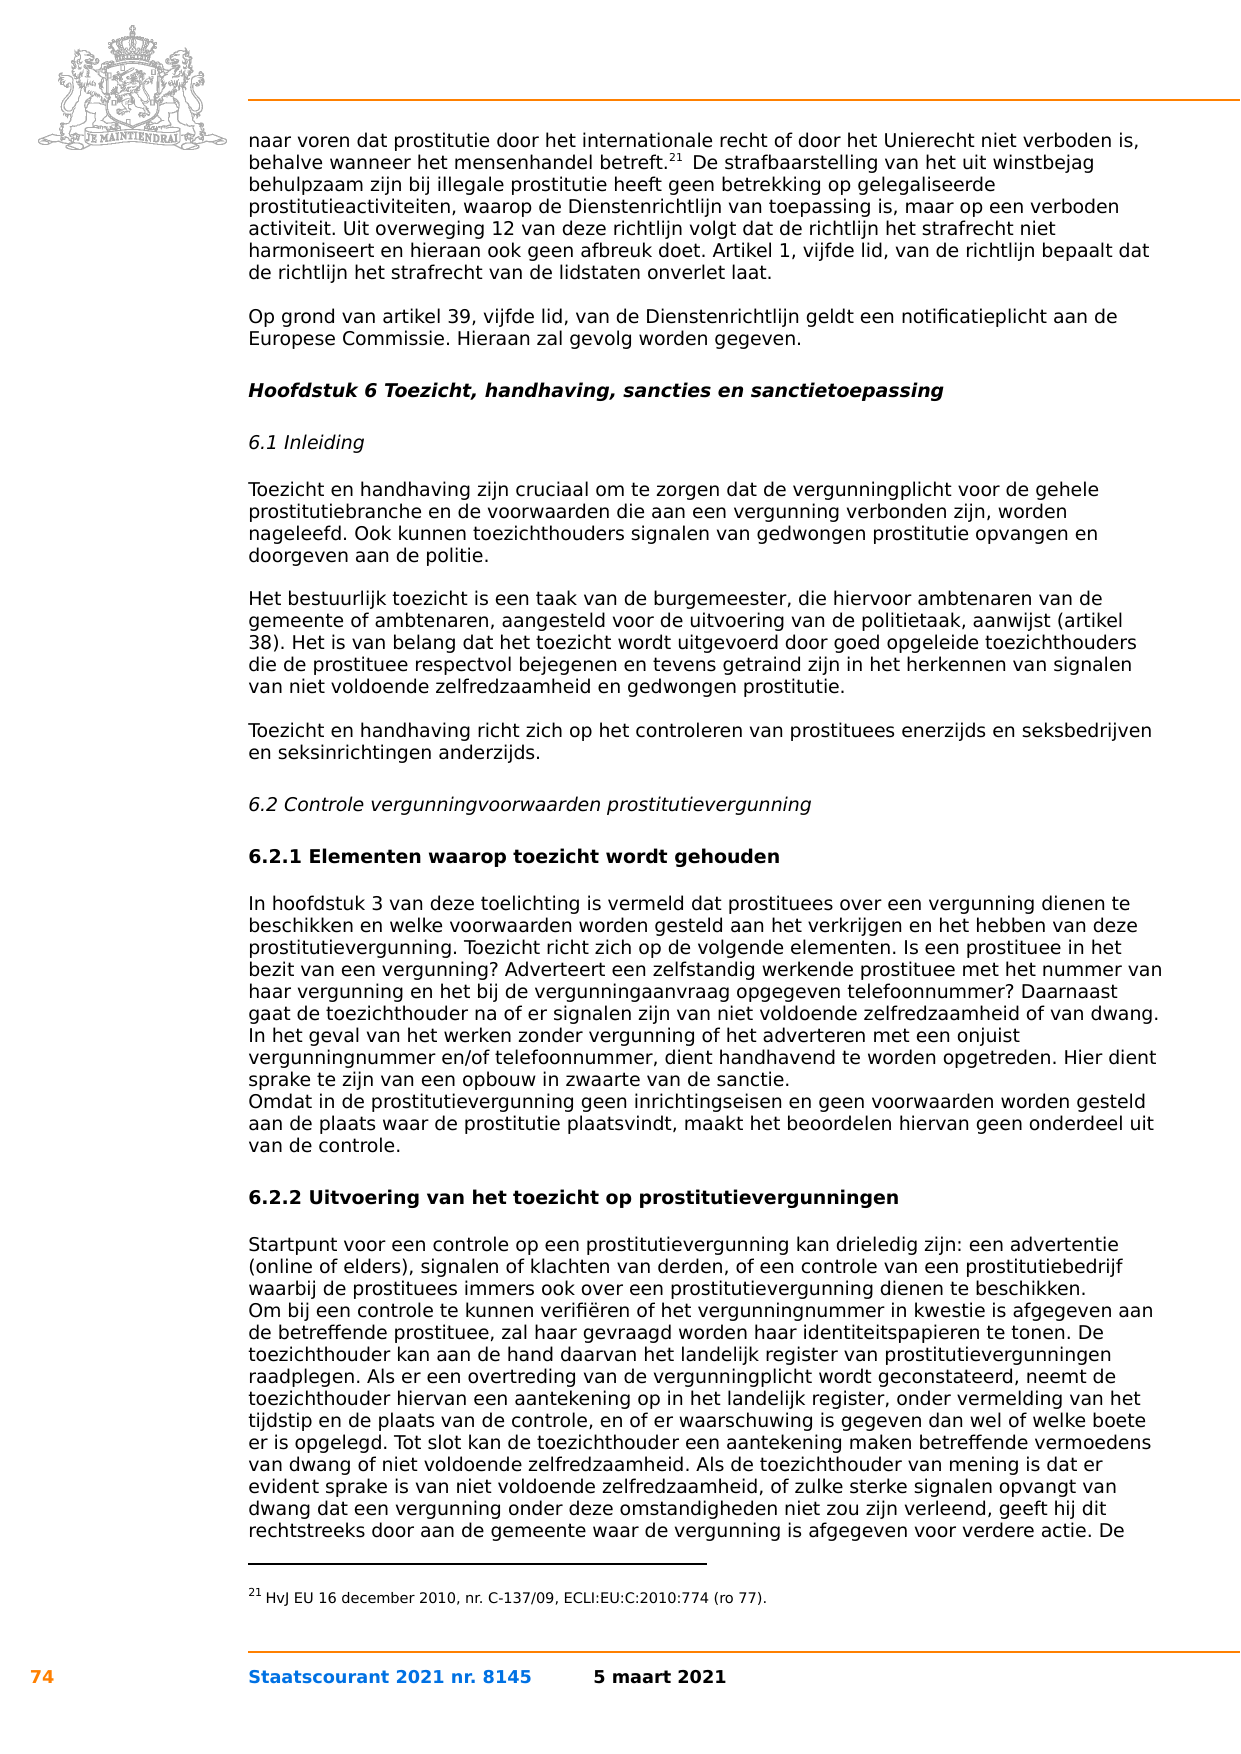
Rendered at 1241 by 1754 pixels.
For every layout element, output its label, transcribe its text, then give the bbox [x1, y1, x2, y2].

text Omdat in de prostitutievergunning geen inrichtingseisen en geen voorwaarden worden gesteld aan de plaats waar de prostitutie plaatsvindt, maakt het beoordelen hiervan geen onderdeel uit van de controle. [248, 1091, 1163, 1157]
text Op grond van artikel 39, vijfde lid, van de Dienstenrichtlijn geldt een notificatieplicht aan de Europese Commissie. Hieraan zal gevolg worden gegeven. [248, 306, 1163, 349]
text In hoofdstuk 3 van deze toelichting is vermeld dat prostituees over een vergunning dienen te beschikken en welke voorwaarden worden gesteld aan het verkrijgen en het hebben van deze prostitutievergunning. Toezicht richt zich op de volgende elementen. Is een prostituee in het bezit van een vergunning? Adverteert een zelfstandig werkende prostituee met het nummer van haar vergunning en het bij de vergunningaanvraag opgegeven telefoonnummer? Daarnaast gaat de toezichthouder na of er signalen zijn van niet voldoende zelfredzaamheid of van dwang. In het geval van het werken zonder vergunning of het adverteren met een onjuist vergunningnummer en/of telefoonnummer, dient handhavend te worden opgetreden. Hier dient sprake te zijn van een opbouw in zwaarte van de sanctie. [248, 893, 1163, 1091]
subtitle 6.2.1 Elementen waarop toezicht wordt gehouden [248, 846, 1163, 868]
picture [38, 25, 227, 150]
text Om bij een controle te kunnen verifiëren of het vergunningnummer in kwestie is afgegeven aan de betreffende prostituee, zal haar gevraagd worden haar identiteitspapieren te tonen. De toezichthouder kan aan de hand daarvan het landelijk register van prostitutievergunningen raadplegen. Als er een overtreding van de vergunningplicht wordt geconstateerd, neemt de toezichthouder hiervan een aantekening op in het landelijk register, onder vermelding van het tijdstip en de plaats van de controle, en of er waarschuwing is gegeven dan wel of welke boete er is opgelegd. Tot slot kan de toezichthouder een aantekening maken betreffende vermoedens van dwang of niet voldoende zelfredzaamheid. Als de toezichthouder van mening is dat er evident sprake is van niet voldoende zelfredzaamheid, of zulke sterke signalen opvangt van dwang dat een vergunning onder deze omstandigheden niet zou zijn verleend, geeft hij dit rechtstreeks door aan de gemeente waar de vergunning is afgegeven voor verdere actie. De [248, 1300, 1163, 1541]
text naar voren dat prostitutie door het internationale recht of door het Unierecht niet verboden is, behalve wanneer het mensenhandel betreft. De strafbaarstelling van het uit winstbejag behulpzaam zijn bij illegale prostitutie heeft geen betrekking op gelegaliseerde prostitutieactiviteiten, waarop de Dienstenrichtlijn van toepassing is, maar op een verboden activiteit. Uit overweging 12 van deze richtlijn volgt dat de richtlijn het strafrecht niet harmoniseert en hieraan ook geen afbreuk doet. Artikel 1, vijfde lid, van de richtlijn bepaalt dat de richtlijn het strafrecht van de lidstaten onverlet laat. [248, 130, 1163, 284]
text HvJ EU 16 december 2010, nr. C-137/09, ECLI:EU:C:2010:774 (ro 77). [248, 1586, 1163, 1608]
subtitle 6.2.2 Uitvoering van het toezicht op prostitutievergunningen [248, 1187, 1163, 1209]
text Het bestuurlijk toezicht is een taak van de burgemeester, die hiervoor ambtenaren van de gemeente of ambtenaren, aangesteld voor de uitvoering van de politietaak, aanwijst (artikel 38). Het is van belang dat het toezicht wordt uitgevoerd door goed opgeleide toezichthouders die de prostituee respectvol bejegenen en tevens getraind zijn in het herkennen van signalen van niet voldoende zelfredzaamheid en gedwongen prostitutie. [248, 588, 1163, 698]
subtitle 6.1 Inleiding [248, 432, 1163, 453]
text Toezicht en handhaving richt zich op het controleren van prostituees enerzijds en seksbedrijven en seksinrichtingen anderzijds. [248, 720, 1163, 764]
text Toezicht en handhaving zijn cruciaal om te zorgen dat de vergunningplicht voor de gehele prostitutiebranche en de voorwaarden die aan een vergunning verbonden zijn, worden nageleefd. Ook kunnen toezichthouders signalen van gedwongen prostitutie opvangen en doorgeven aan de politie. [248, 478, 1163, 566]
subtitle Hoofdstuk 6 Toezicht, handhaving, sancties en sanctietoepassing [248, 379, 1163, 402]
subtitle 6.2 Controle vergunningvoorwaarden prostitutievergunning [248, 794, 1163, 816]
text Startpunt voor een controle op een prostitutievergunning kan drieledig zijn: een advertentie (online of elders), signalen of klachten van derden, of een controle van een prostitutiebedrijf waarbij de prostituees immers ook over een prostitutievergunning dienen te beschikken. [248, 1234, 1163, 1300]
